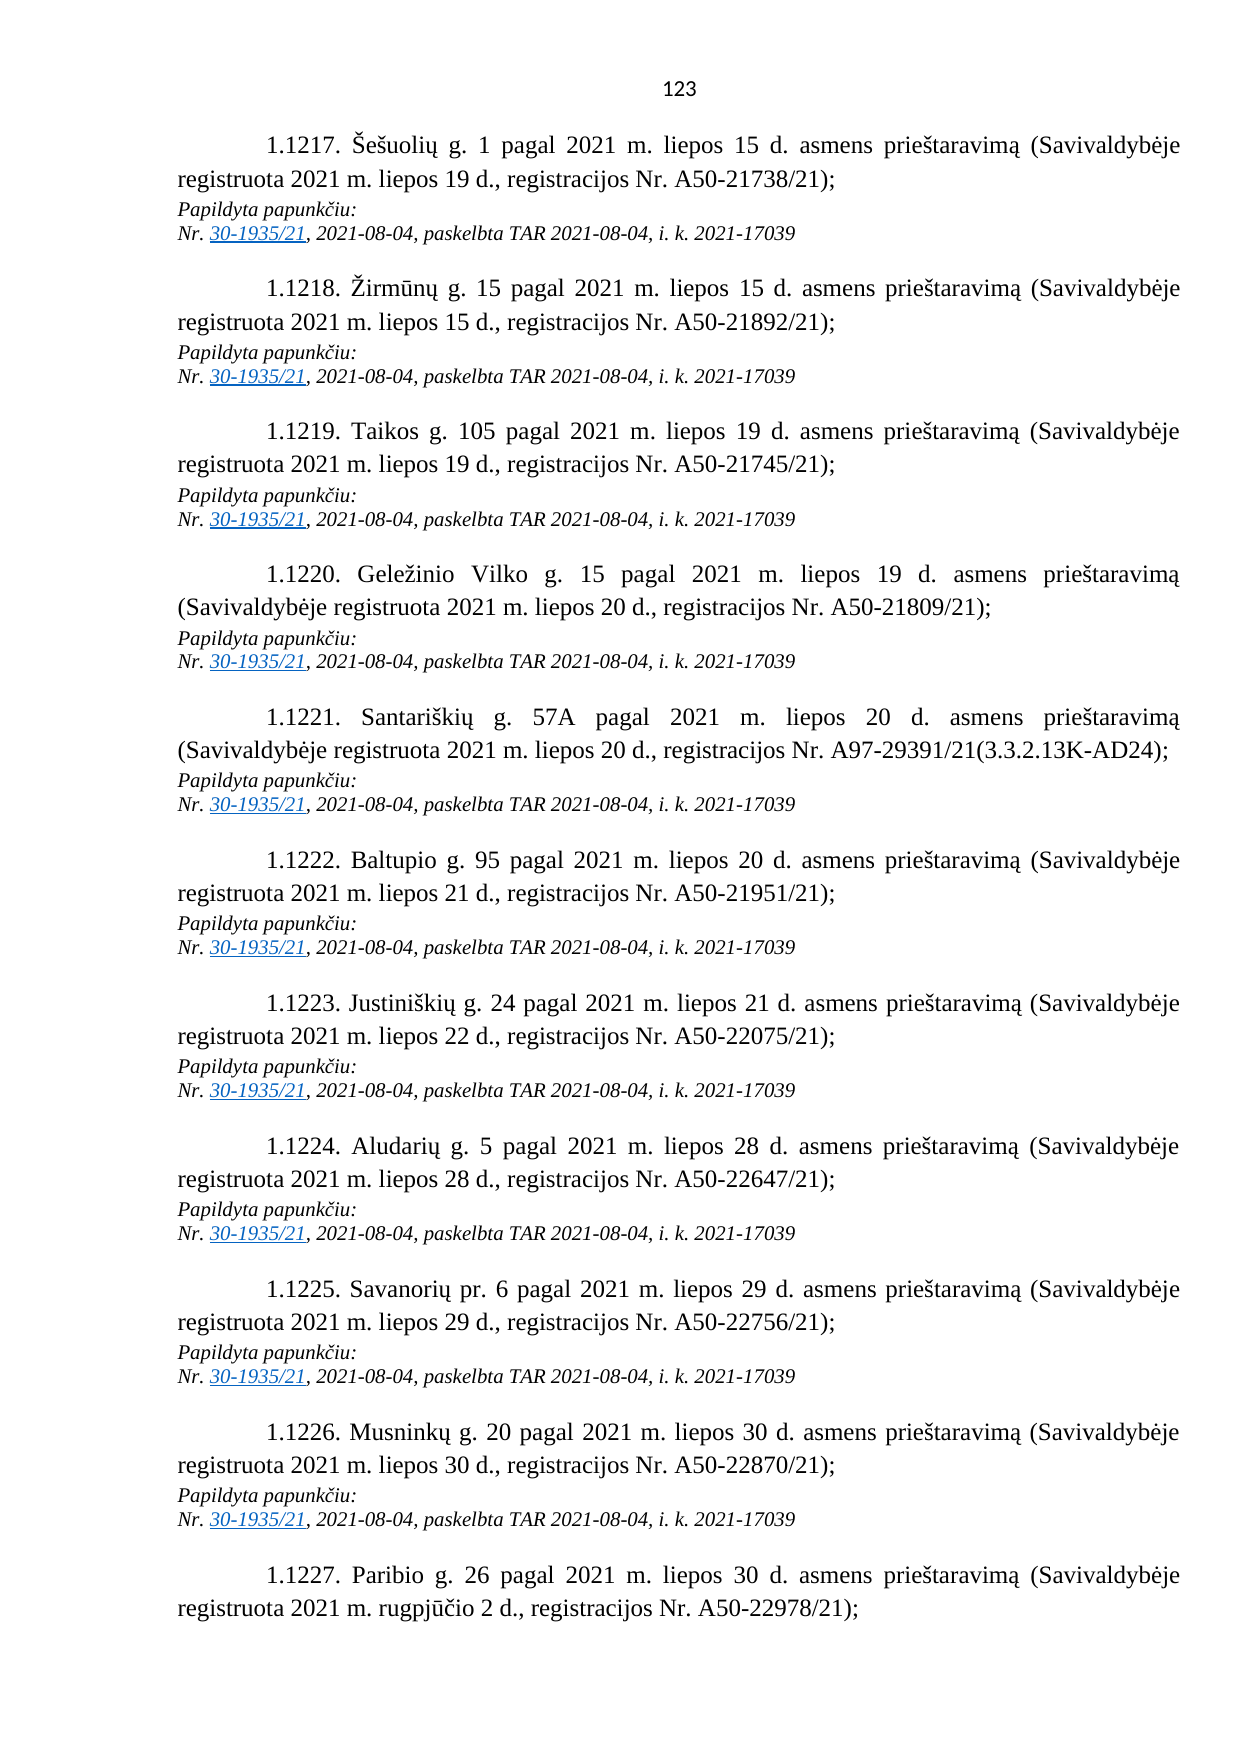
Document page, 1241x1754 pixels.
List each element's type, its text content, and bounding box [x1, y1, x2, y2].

text 1.1218. Žirmūnų g. 15 pagal 2021 m. liepos 15 d. asmens prieštaravimą (Savivaldybėje registruota 2021 m. liepos 15 d., registracijos Nr. A50-21892/21); [177, 273, 1181, 335]
text Papildyta papunkčiu: [177, 768, 1181, 792]
text Nr. 30-1935/21, 2021-08-04, paskelbta TAR 2021-08-04, i. k. 2021-17039 [177, 1364, 1181, 1388]
text Papildyta papunkčiu: [177, 625, 1181, 649]
text Nr. 30-1935/21, 2021-08-04, paskelbta TAR 2021-08-04, i. k. 2021-17039 [177, 1507, 1181, 1531]
text 1.1217. Šešuolių g. 1 pagal 2021 m. liepos 15 d. asmens prieštaravimą (Savivaldybėje registruota 2021 m. liepos 19 d., registracijos Nr. A50-21738/21); [177, 131, 1181, 192]
text 1.1227. Paribio g. 26 pagal 2021 m. liepos 30 d. asmens prieštaravimą (Savivaldybėje registruota 2021 m. rugpjūčio 2 d., registracijos Nr. A50-22978/21); [177, 1560, 1181, 1622]
text 1.1224. Aludarių g. 5 pagal 2021 m. liepos 28 d. asmens prieštaravimą (Savivaldybėje registruota 2021 m. liepos 28 d., registracijos Nr. A50-22647/21); [177, 1131, 1181, 1193]
text Nr. 30-1935/21, 2021-08-04, paskelbta TAR 2021-08-04, i. k. 2021-17039 [177, 364, 1181, 388]
text Nr. 30-1935/21, 2021-08-04, paskelbta TAR 2021-08-04, i. k. 2021-17039 [177, 935, 1181, 959]
text Papildyta papunkčiu: [177, 1340, 1181, 1364]
text Nr. 30-1935/21, 2021-08-04, paskelbta TAR 2021-08-04, i. k. 2021-17039 [177, 221, 1181, 245]
text 1.1222. Baltupio g. 95 pagal 2021 m. liepos 20 d. asmens prieštaravimą (Savivaldybėje registruota 2021 m. liepos 21 d., registracijos Nr. A50-21951/21); [177, 845, 1181, 907]
text Papildyta papunkčiu: [177, 197, 1181, 221]
text Papildyta papunkčiu: [177, 1054, 1181, 1078]
text 1.1221. Santariškių g. 57A pagal 2021 m. liepos 20 d. asmens prieštaravimą (Savivaldybėje registruota 2021 m. liepos 20 d., registracijos Nr. A97-29391/21(3.3.2.13K-AD24); [177, 702, 1181, 764]
text Papildyta papunkčiu: [177, 911, 1181, 935]
text Nr. 30-1935/21, 2021-08-04, paskelbta TAR 2021-08-04, i. k. 2021-17039 [177, 649, 1181, 673]
text Papildyta papunkčiu: [177, 1483, 1181, 1507]
text Papildyta papunkčiu: [177, 1197, 1181, 1221]
text 1.1225. Savanorių pr. 6 pagal 2021 m. liepos 29 d. asmens prieštaravimą (Savivaldybėje registruota 2021 m. liepos 29 d., registracijos Nr. A50-22756/21); [177, 1274, 1181, 1336]
text Nr. 30-1935/21, 2021-08-04, paskelbta TAR 2021-08-04, i. k. 2021-17039 [177, 1078, 1181, 1102]
text Nr. 30-1935/21, 2021-08-04, paskelbta TAR 2021-08-04, i. k. 2021-17039 [177, 507, 1181, 531]
text 1.1226. Musninkų g. 20 pagal 2021 m. liepos 30 d. asmens prieštaravimą (Savivaldybėje registruota 2021 m. liepos 30 d., registracijos Nr. A50-22870/21); [177, 1417, 1181, 1479]
text Papildyta papunkčiu: [177, 482, 1181, 507]
text Papildyta papunkčiu: [177, 339, 1181, 364]
text 1.1220. Geležinio Vilko g. 15 pagal 2021 m. liepos 19 d. asmens prieštaravimą (Savivaldybėje registruota 2021 m. liepos 20 d., registracijos Nr. A50-21809/21); [177, 559, 1181, 621]
text 1.1219. Taikos g. 105 pagal 2021 m. liepos 19 d. asmens prieštaravimą (Savivaldybėje registruota 2021 m. liepos 19 d., registracijos Nr. A50-21745/21); [177, 416, 1181, 478]
text Nr. 30-1935/21, 2021-08-04, paskelbta TAR 2021-08-04, i. k. 2021-17039 [177, 792, 1181, 816]
text Nr. 30-1935/21, 2021-08-04, paskelbta TAR 2021-08-04, i. k. 2021-17039 [177, 1221, 1181, 1245]
text 1.1223. Justiniškių g. 24 pagal 2021 m. liepos 21 d. asmens prieštaravimą (Savivaldybėje registruota 2021 m. liepos 22 d., registracijos Nr. A50-22075/21); [177, 988, 1181, 1050]
